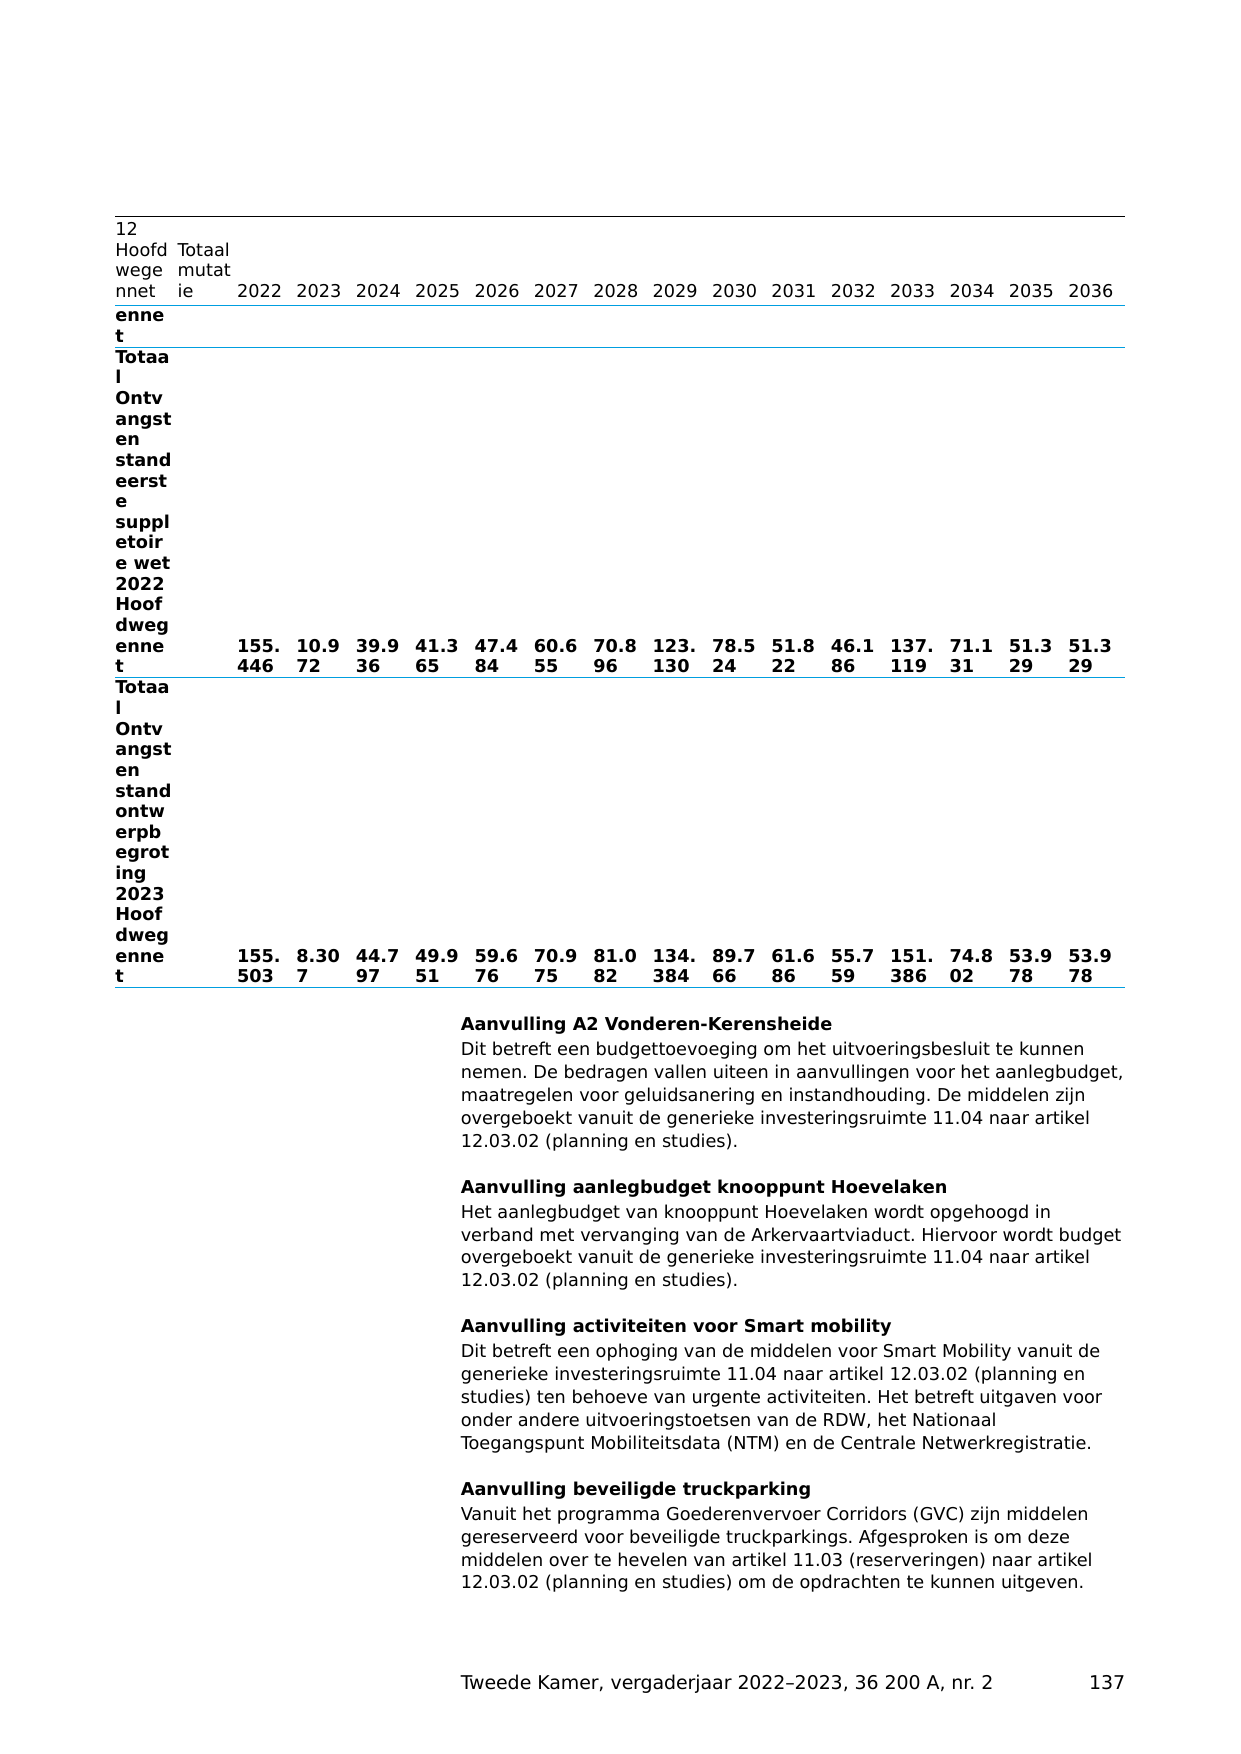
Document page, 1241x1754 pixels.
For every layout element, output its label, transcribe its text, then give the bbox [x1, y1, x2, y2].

table_cell 55.759 [828, 678, 887, 987]
table_cell 47.484 [471, 348, 531, 677]
table_cell 74.802 [946, 678, 1006, 987]
table_cell 12 Hoofdwegennet [115, 217, 174, 304]
table_cell [946, 306, 1006, 346]
text Dit betreft een ophoging van de middelen voor Smart Mobility vanuit de generieke investeringsruimte 11.04 naar artikel 12.03.02 (planning en studies) ten behoeve van urgente activiteiten. Het betreft uitgaven voor onder andere uitvoeringstoetsen van de RDW, het Nationaal Toegangspunt Mobiliteitsdata (NTM) en de Centrale Netwerkregistratie. [461, 1339, 1125, 1454]
table_cell 60.655 [531, 348, 590, 677]
table_cell [353, 306, 412, 346]
table_cell 71.131 [946, 348, 1006, 677]
table_cell Totaal Ontvangsten stand eerste suppletoire wet 2022 Hoofdwegennet [115, 348, 174, 677]
table_cell 8.307 [293, 678, 353, 987]
table_cell 151.386 [887, 678, 946, 987]
table_cell 10.972 [293, 348, 353, 677]
table_cell [175, 306, 234, 346]
table_cell 41.365 [412, 348, 471, 677]
table_cell [471, 306, 531, 346]
table_cell 2031 [768, 217, 828, 304]
table_header Tabel 68 Artikel 12 Hoofdwegennet (bedragen x € 1.000) [115, 191, 1125, 216]
table_cell 2034 [946, 217, 1006, 304]
table_cell 51.329 [1065, 348, 1125, 677]
table_cell [828, 306, 887, 346]
text Aanvulling aanlegbudget knooppunt Hoevelaken [461, 1175, 1125, 1198]
table_cell [768, 306, 828, 346]
table_cell 44.797 [353, 678, 412, 987]
table_cell 53.978 [1065, 678, 1125, 987]
table_cell 2035 [1006, 217, 1065, 304]
table_cell 2032 [828, 217, 887, 304]
text Aanvulling A2 Vonderen-Kerensheide [461, 1012, 1125, 1035]
table_cell 2024 [353, 217, 412, 304]
table_cell 2027 [531, 217, 590, 304]
table_cell [234, 306, 293, 346]
table_cell 49.951 [412, 678, 471, 987]
table_cell 155.446 [234, 348, 293, 677]
table_cell 2029 [650, 217, 709, 304]
table_cell 81.082 [590, 678, 649, 987]
table_cell 155.503 [234, 678, 293, 987]
table_cell [175, 348, 234, 677]
table_cell 70.896 [590, 348, 649, 677]
table_cell ennet [115, 306, 174, 346]
table_cell 59.676 [471, 678, 531, 987]
table_cell [1006, 306, 1065, 346]
table_cell [412, 306, 471, 346]
table_cell 137.119 [887, 348, 946, 677]
table_cell 2023 [293, 217, 353, 304]
table_cell 2028 [590, 217, 649, 304]
table_cell 51.822 [768, 348, 828, 677]
table_cell 134.384 [650, 678, 709, 987]
text Dit betreft een budgettoevoeging om het uitvoeringsbesluit te kunnen nemen. De bedragen vallen uiteen in aanvullingen voor het aanlegbudget, maatregelen voor geluidsanering en instandhouding. De middelen zijn overgeboekt vanuit de generieke investeringsruimte 11.04 naar artikel 12.03.02 (planning en studies). [461, 1037, 1125, 1152]
table_cell [887, 306, 946, 346]
table_cell 2036 [1065, 217, 1125, 304]
table_cell 78.524 [709, 348, 768, 677]
table_cell [1065, 306, 1125, 346]
table_cell 2033 [887, 217, 946, 304]
text Aanvulling activiteiten voor Smart mobility [461, 1314, 1125, 1337]
table_cell Totaal mutatie [175, 217, 234, 304]
table_cell 89.766 [709, 678, 768, 987]
text Het aanlegbudget van knooppunt Hoevelaken wordt opgehoogd in verband met vervanging van de Arkervaartviaduct. Hiervoor wordt budget overgeboekt vanuit de generieke investeringsruimte 11.04 naar artikel 12.03.02 (planning en studies). [461, 1200, 1125, 1291]
table_cell 39.936 [353, 348, 412, 677]
table_cell [175, 678, 234, 987]
table_cell 2022 [234, 217, 293, 304]
table_cell [650, 306, 709, 346]
text Aanvulling beveiligde truckparking [461, 1477, 1125, 1500]
table_cell [531, 306, 590, 346]
text Vanuit het programma Goederenvervoer Corridors (GVC) zijn middelen gereserveerd voor beveiligde truckparkings. Afgesproken is om deze middelen over te hevelen van artikel 11.03 (reserveringen) naar artikel 12.03.02 (planning en studies) om de opdrachten te kunnen uitgeven. [461, 1502, 1125, 1593]
table_cell 2025 [412, 217, 471, 304]
table_cell 70.975 [531, 678, 590, 987]
table_cell 123.130 [650, 348, 709, 677]
table_cell 51.329 [1006, 348, 1065, 677]
table_cell 2026 [471, 217, 531, 304]
table_cell 2030 [709, 217, 768, 304]
table_cell [590, 306, 649, 346]
table_cell 53.978 [1006, 678, 1065, 987]
table_cell 46.186 [828, 348, 887, 677]
table_cell [293, 306, 353, 346]
table_cell Totaal Ontvangsten stand ontwerpbegroting 2023 Hoofdwegennet [115, 678, 174, 987]
table_cell [709, 306, 768, 346]
table_cell 61.686 [768, 678, 828, 987]
